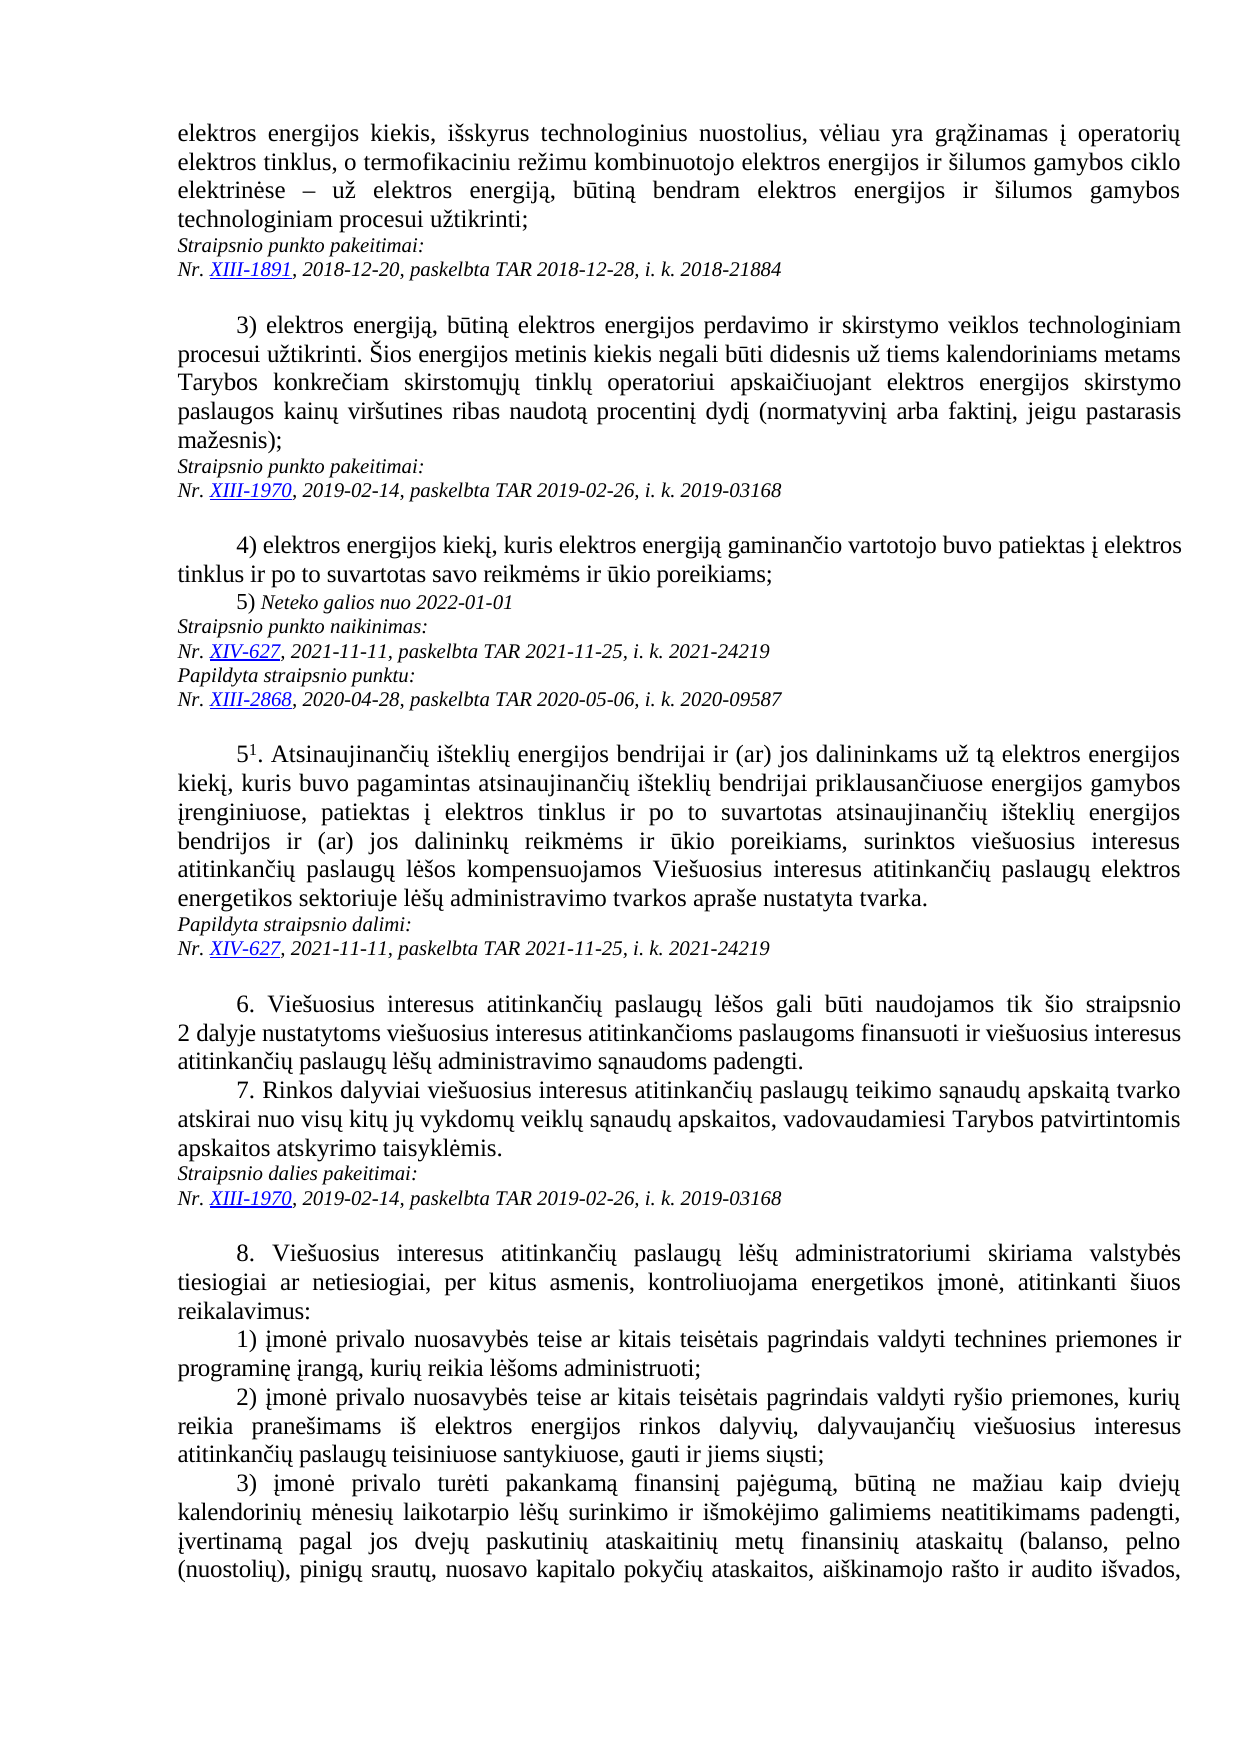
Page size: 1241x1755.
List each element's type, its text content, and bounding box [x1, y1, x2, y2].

text Nr. XIII-1970, 2019-02-14, paskelbta TAR 2019-02-26, i. k. 2019-03168 [177, 478, 1181, 502]
text 2) įmonė privalo nuosavybės teise ar kitais teisėtais pagrindais valdyti ryšio priemones, kurių reikia pranešimams iš elektros energijos rinkos dalyvių, dalyvaujančių viešuosius interesus atitinkančių paslaugų teisiniuose santykiuose, gauti ir jiems siųsti; [177, 1382, 1181, 1468]
text Straipsnio punkto pakeitimai: [177, 233, 1181, 257]
text Nr. XIII-2868, 2020-04-28, paskelbta TAR 2020-05-06, i. k. 2020-09587 [177, 687, 1181, 711]
text Nr. XIII-1970, 2019-02-14, paskelbta TAR 2019-02-26, i. k. 2019-03168 [177, 1185, 1181, 1209]
text 3) įmonė privalo turėti pakankamą finansinį pajėgumą, būtiną ne mažiau kaip dviejų kalendorinių mėnesių laikotarpio lėšų surinkimo ir išmokėjimo galimiems neatitikimams padengti, įvertinamą pagal jos dvejų paskutinių ataskaitinių metų finansinių ataskaitų (balanso, pelno (nuostolių), pinigų srautų, nuosavo kapitalo pokyčių ataskaitos, aiškinamojo rašto ir audito išvados, [177, 1468, 1181, 1583]
text 3) elektros energiją, būtiną elektros energijos perdavimo ir skirstymo veiklos technologiniam procesui užtikrinti. Šios energijos metinis kiekis negali būti didesnis už tiems kalendoriniams metams Tarybos konkrečiam skirstomųjų tinklų operatoriui apskaičiuojant elektros energijos skirstymo paslaugos kainų viršutines ribas naudotą procentinį dydį (normatyvinį arba faktinį, jeigu pastarasis mažesnis); [177, 310, 1181, 454]
text Straipsnio dalies pakeitimai: [177, 1161, 1181, 1185]
text Nr. XIV-627, 2021-11-11, paskelbta TAR 2021-11-25, i. k. 2021-24219 [177, 936, 1181, 960]
text 7. Rinkos dalyviai viešuosius interesus atitinkančių paslaugų teikimo sąnaudų apskaitą tvarko atskirai nuo visų kitų jų vykdomų veiklų sąnaudų apskaitos, vadovaudamiesi Tarybos patvirtintomis apskaitos atskyrimo taisyklėmis. [177, 1075, 1181, 1161]
text elektros energijos kiekis, išskyrus technologinius nuostolius, vėliau yra grąžinamas į operatorių elektros tinklus, o termofikaciniu režimu kombinuotojo elektros energijos ir šilumos gamybos ciklo elektrinėse – už elektros energiją, būtiną bendram elektros energijos ir šilumos gamybos technologiniam procesui užtikrinti; [177, 118, 1181, 233]
text Straipsnio punkto pakeitimai: [177, 454, 1181, 478]
text Nr. XIV-627, 2021-11-11, paskelbta TAR 2021-11-25, i. k. 2021-24219 [177, 638, 1181, 663]
text Straipsnio punkto naikinimas: [177, 614, 1181, 638]
text 5) Neteko galios nuo 2022-01-01 [177, 588, 1181, 614]
text Papildyta straipsnio punktu: [177, 663, 1181, 687]
text Nr. XIII-1891, 2018-12-20, paskelbta TAR 2018-12-28, i. k. 2018-21884 [177, 257, 1181, 281]
text 8. Viešuosius interesus atitinkančių paslaugų lėšų administratoriumi skiriama valstybės tiesiogiai ar netiesiogiai, per kitus asmenis, kontroliuojama energetikos įmonė, atitinkanti šiuos reikalavimus: [177, 1238, 1181, 1324]
text 4) elektros energijos kiekį, kuris elektros energiją gaminančio vartotojo buvo patiektas į elektros tinklus ir po to suvartotas savo reikmėms ir ūkio poreikiams; [177, 531, 1181, 588]
text Papildyta straipsnio dalimi: [177, 912, 1181, 936]
text 1) įmonė privalo nuosavybės teise ar kitais teisėtais pagrindais valdyti technines priemones ir programinę įrangą, kurių reikia lėšoms administruoti; [177, 1324, 1181, 1382]
text 6. Viešuosius interesus atitinkančių paslaugų lėšos gali būti naudojamos tik šio straipsnio 2 dalyje nustatytoms viešuosius interesus atitinkančioms paslaugoms finansuoti ir viešuosius interesus atitinkančių paslaugų lėšų administravimo sąnaudoms padengti. [177, 989, 1181, 1075]
text 51. Atsinaujinančių išteklių energijos bendrijai ir (ar) jos dalininkams už tą elektros energijos kiekį, kuris buvo pagamintas atsinaujinančių išteklių bendrijai priklausančiuose energijos gamybos įrenginiuose, patiektas į elektros tinklus ir po to suvartotas atsinaujinančių išteklių energijos bendrijos ir (ar) jos dalininkų reikmėms ir ūkio poreikiams, surinktos viešuosius interesus atitinkančių paslaugų lėšos kompensuojamos Viešuosius interesus atitinkančių paslaugų elektros energetikos sektoriuje lėšų administravimo tvarkos apraše nustatyta tvarka. [177, 739, 1181, 912]
